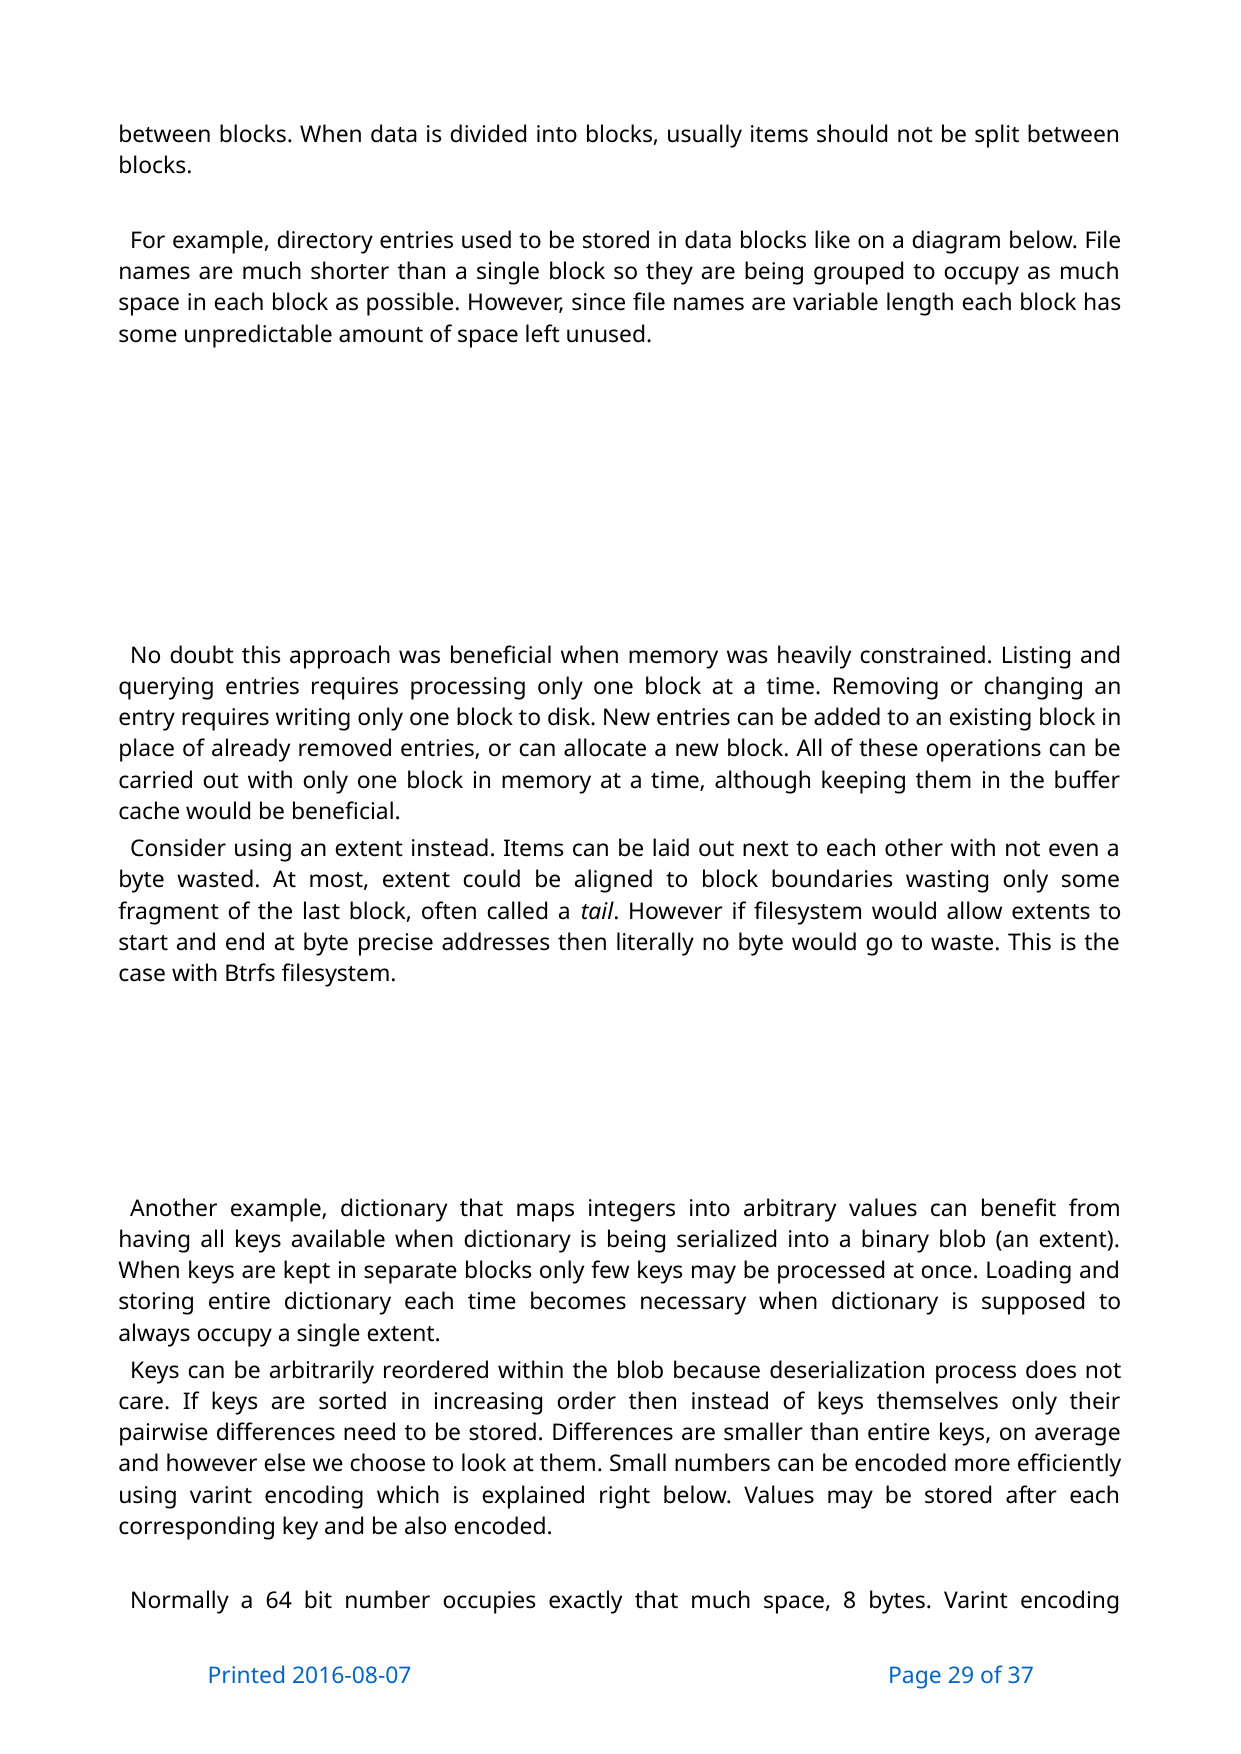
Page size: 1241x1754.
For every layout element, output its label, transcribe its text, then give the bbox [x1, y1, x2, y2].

text between blocks. When data is divided into blocks, usually items should not be split between blocks. [118, 118, 1122, 181]
text For example, directory entries used to be stored in data blocks like on a diagram below. File names are much shorter than a single block so they are being grouped to occupy as much space in each block as possible. However, since file names are variable length each block has some unpredictable amount of space left unused. [118, 224, 1122, 349]
text No doubt this approach was beneficial when memory was heavily constrained. Listing and querying entries requires processing only one block at a time. Removing or changing an entry requires writing only one block to disk. New entries can be added to an existing block in place of already removed entries, or can allocate a new block. All of these operations can be carried out with only one block in memory at a time, although keeping them in the buffer cache would be beneficial. [118, 639, 1122, 826]
text Keys can be arbitrarily reordered within the blob because deserialization process does not care. If keys are sorted in increasing order then instead of keys themselves only their pairwise differences need to be stored. Differences are smaller than entire keys, on average and however else we choose to look at them. Small numbers can be encoded more efficiently using varint encoding which is explained right below. Values may be stored after each corresponding key and be also encoded. [118, 1354, 1122, 1541]
text Another example, dictionary that maps integers into arbitrary values can benefit from having all keys available when dictionary is being serialized into a binary blob (an extent). When keys are kept in separate blocks only few keys may be processed at once. Loading and storing entire dictionary each time becomes necessary when dictionary is supposed to always occupy a single extent. [118, 1191, 1122, 1348]
text Normally a 64 bit number occupies exactly that much space, 8 bytes. Varint encoding [118, 1584, 1122, 1616]
text Consider using an extent instead. Items can be laid out next to each other with not even a byte wasted. At most, extent could be aligned to block boundaries wasting only some fragment of the last block, often called a tail. However if filesystem would allow extents to start and end at byte precise addresses then literally no byte would go to waste. This is the case with Btrfs filesystem. [118, 832, 1122, 988]
